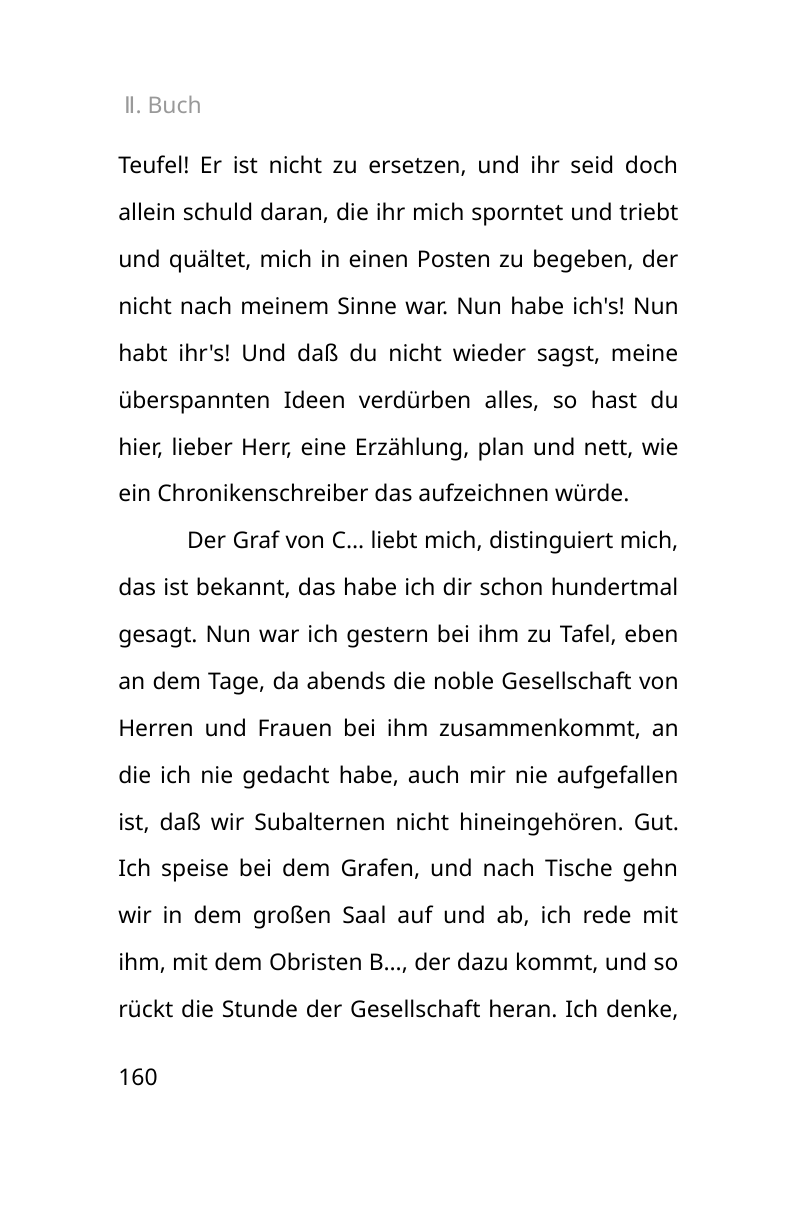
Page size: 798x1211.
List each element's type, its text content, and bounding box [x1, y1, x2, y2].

text Der Graf von C… liebt mich, distinguiert mich, das ist bekannt, das habe ich dir schon hundertmal gesagt. Nun war ich gestern bei ihm zu Tafel, eben an dem Tage, da abends die noble Gesellschaft von Herren und Frauen bei ihm zusammenkommt, an die ich nie gedacht habe, auch mir nie aufgefallen ist, daß wir Subalternen nicht hineingehören. Gut. Ich speise bei dem Grafen, und nach Tische gehn wir in dem großen Saal auf und ab, ich rede mit ihm, mit dem Obristen B…, der dazu kommt, und so rückt die Stunde der Gesellschaft heran. Ich denke, [118, 524, 679, 1024]
text Teufel! Er ist nicht zu ersetzen, und ihr seid doch allein schuld daran, die ihr mich sporntet und triebt und quältet, mich in einen Posten zu begeben, der nicht nach meinem Sinne war. Nun habe ich's! Nun habt ihr's! Und daß du nicht wieder sagst, meine überspannten Ideen verdürben alles, so hast du hier, lieber Herr, eine Erzählung, plan und nett, wie ein Chronikenschreiber das aufzeichnen würde. [118, 149, 679, 509]
